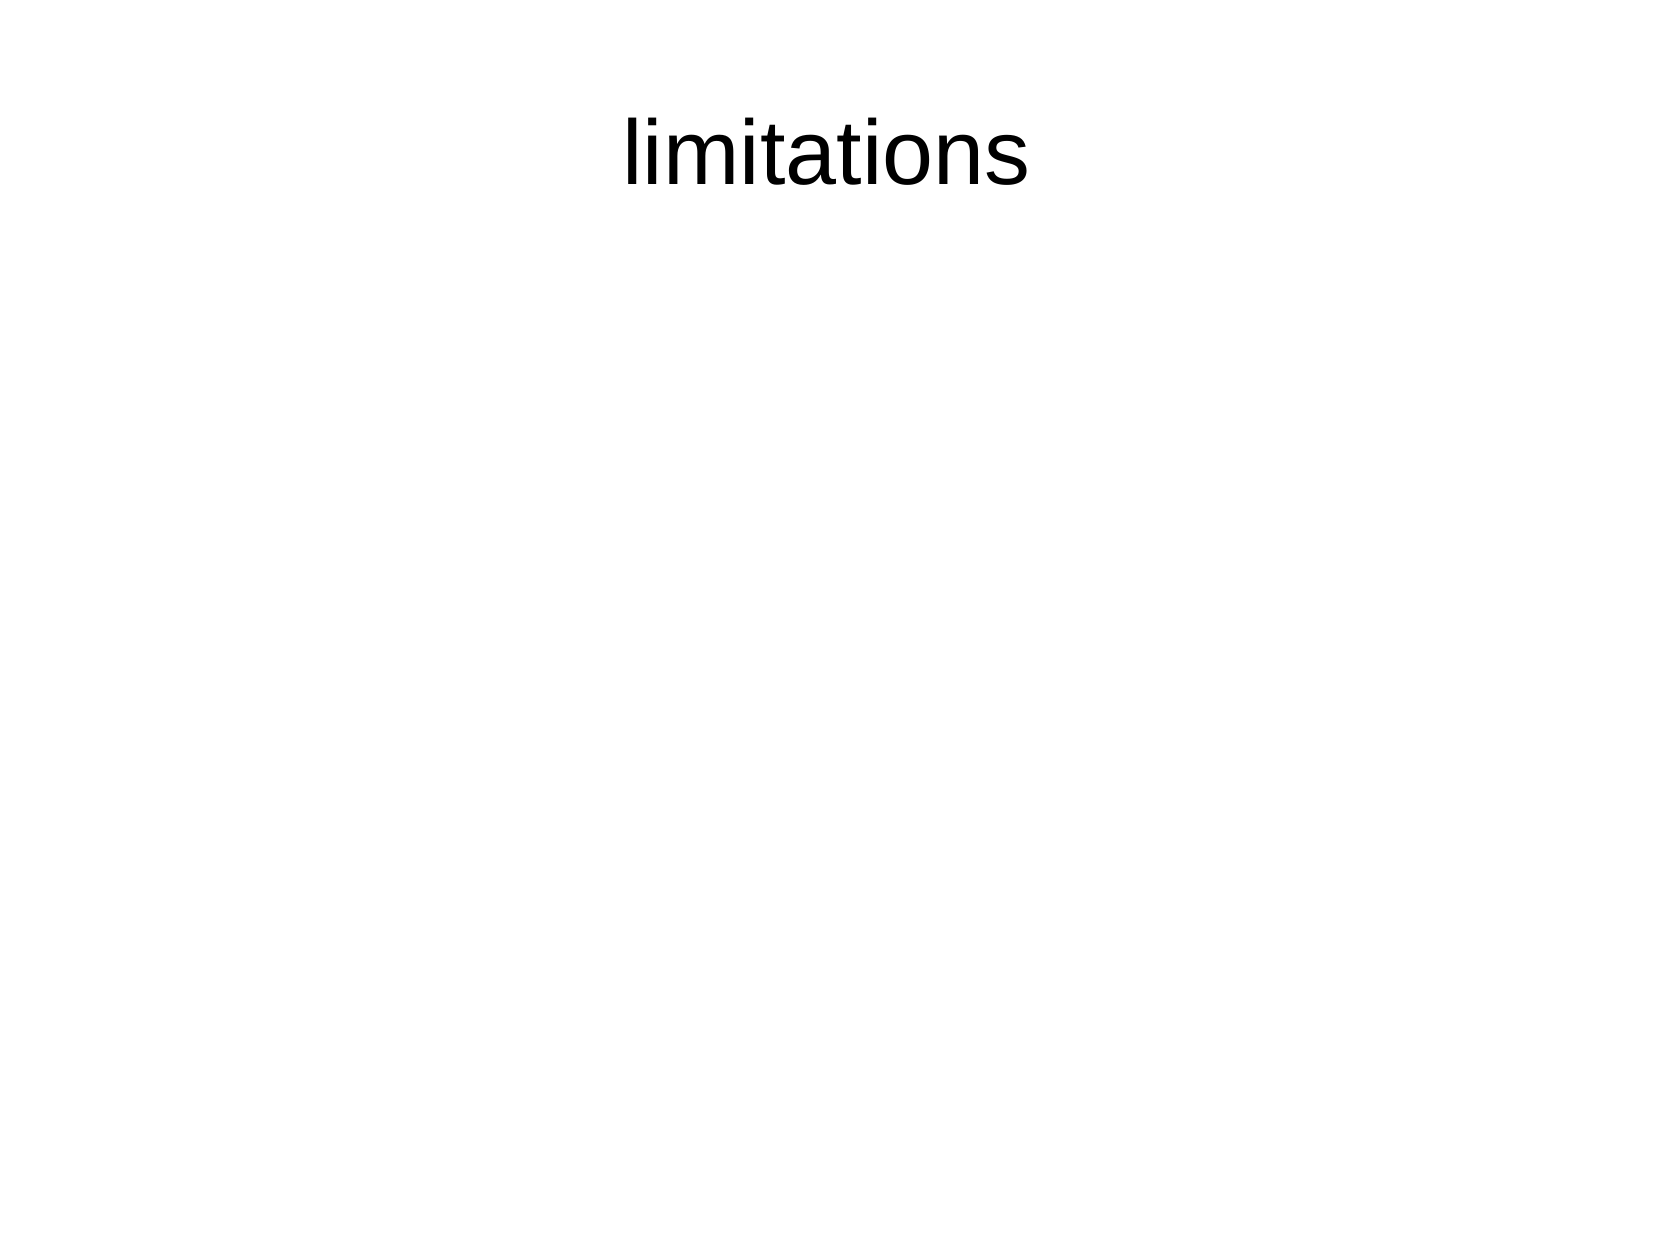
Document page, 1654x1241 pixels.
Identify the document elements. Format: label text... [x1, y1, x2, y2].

title limitations [82, 49, 1571, 257]
